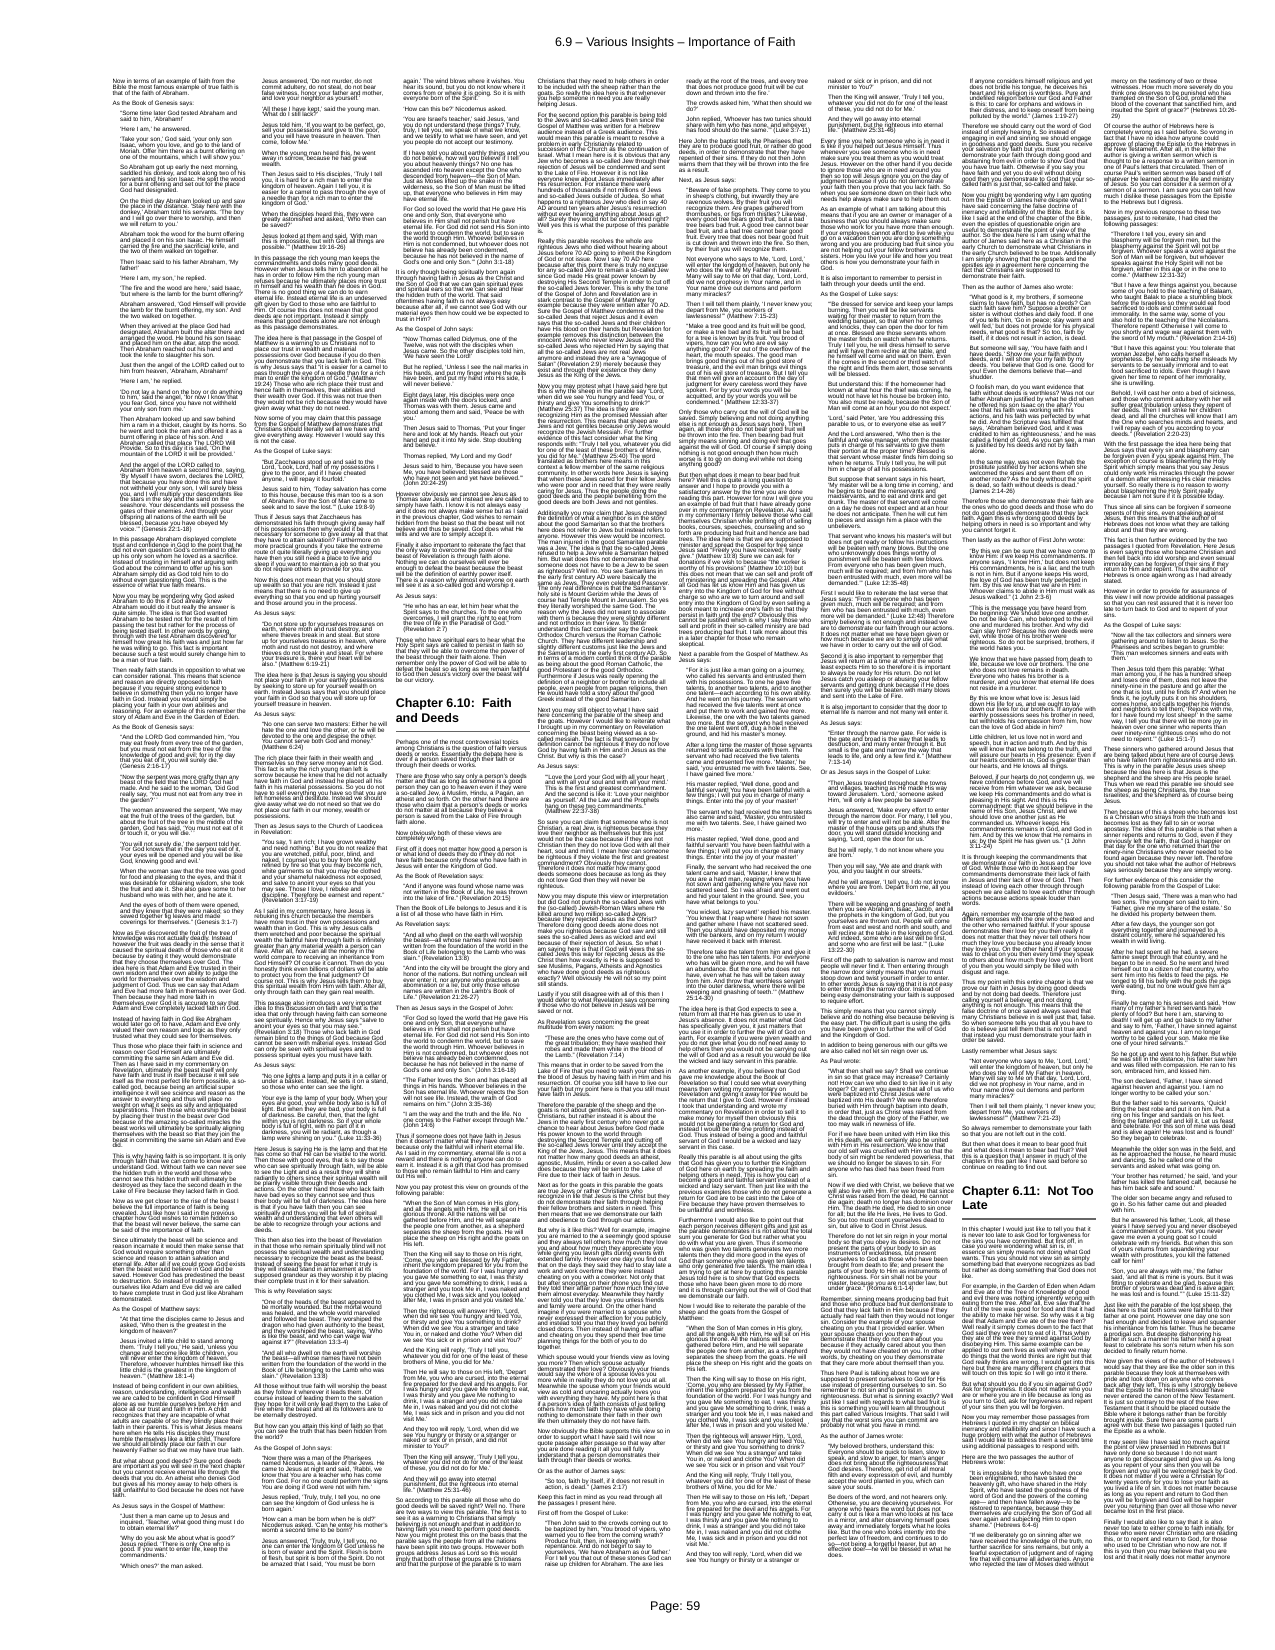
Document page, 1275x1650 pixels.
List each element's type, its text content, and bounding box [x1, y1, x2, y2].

text Now you pay protest this view on grounds of the following parable: [396, 1185, 530, 1196]
text Jesus said to him, ‘Because you have seen Me, you have believed; blessed are those who have not seen and yet have believed.’” (John 20:24-29) [403, 464, 530, 487]
text When the young man heard this, he went away in sorrow, because he had great wealth. [262, 150, 388, 168]
text Jesus replied, ‘Truly, truly, I tell you, no one can see the kingdom of God unless he is born again.’ [262, 1495, 388, 1512]
text Now in my previous response to these two passages, just to reiterate, I had cited the following passages: [1103, 210, 1237, 228]
text As the Gospel of Luke says: [254, 449, 388, 455]
text Now I would like to reiterate the parable of the sheep and the goats from the Gospel of Matthew: [679, 1304, 813, 1321]
text Then as the author of James also wrote: [962, 284, 1096, 290]
text “At that time the disciples came to Jesus and asked, ‘Who then is the greatest in the kingdom of heaven?’ [120, 1317, 247, 1334]
text And they will go away into eternal punishment, but the righteous into eternal life.” (Matthew 25:31-46) [828, 117, 954, 134]
text “Now all the tax collectors and sinners were gathering around to listen to Jesus. So the Pharisees and scribes began to grumble: ‘This man welcomes sinners and eats with them.’ [1111, 633, 1237, 662]
text As the Gospel of John says: [254, 1445, 388, 1451]
text As the Book of Genesis says: [112, 101, 247, 107]
text As the Gospel of Luke says: [1103, 623, 1237, 629]
text And he will answer, ‘I tell you, I do not know where you are from. Depart from me, all you evildoers.’ [828, 879, 954, 897]
text After a few days, the younger son got everything together and journeyed to a distant country, where he squandered his wealth in wild living. [1111, 922, 1237, 945]
text Next a parable from the Gospel of Matthew. As Jesus says: [679, 652, 813, 664]
subtitle Faith and Deeds [396, 696, 530, 731]
text ‘All these I have kept,’ said the young man. ‘What do I still lack?’ [262, 107, 388, 118]
text As Revelation says concerning the great multitude from every nation: [537, 1019, 671, 1031]
text As Jesus says: [396, 594, 530, 599]
text ‘Here I am,’ he answered. [120, 127, 247, 133]
text ‘Here I am,’ he replied. [120, 379, 247, 385]
text The servant who had received the two talents also came and said, ‘Master, you entrusted me with two talents. See, I have gained two more.’ [686, 809, 813, 833]
text And they too will reply, ‘Lord, when did we see You hungry or thirsty or a stranger or naked or sick or in prison, and did not minister to You?’ [403, 1427, 530, 1450]
text This is why Revelation says: [254, 1289, 388, 1295]
text As Jesus says: [254, 1063, 388, 1069]
text “I am the way and the truth and the life. No one comes to the Father except through Me.” (John 14:6) [403, 1112, 530, 1129]
text As Jesus says: [254, 712, 388, 718]
text The crowds asked him, ‘What then should we do?’ [686, 101, 813, 112]
text “Now the serpent was more crafty than any beast of the field that the LORD God had made. And he said to the woman, ‘Did God really say, ‘You must not eat from any tree in the garden?’ ’ [120, 774, 247, 804]
text First off from the Gospel of Luke: [537, 1511, 671, 1517]
text As Revelation says: [396, 922, 530, 928]
text ‘Here I am, my son,’ he replied. [120, 276, 247, 282]
text Now obviously both of these views are completely wrong. [396, 830, 530, 842]
text Or as Jesus says in the Gospel of Luke: [820, 770, 954, 776]
text But how can you attain this kind of faith so that you can see the truth that has been hidden from the world? [254, 1423, 388, 1441]
text Then Jesus said to Thomas, ‘Put your finger here and look at My hands. Reach out your hand and put it into My side. Stop doubting and believe.’ [403, 426, 530, 449]
text The older son became angry and refused to go in. So his father came out and pleaded with him. [1111, 1196, 1237, 1213]
text As the Gospel of Matthew says: [112, 1307, 247, 1313]
text Then Isaac said to his father Abraham, ‘My father!’ [120, 260, 247, 271]
text Then I will tell them plainly, ‘I never knew you; depart from Me, you workers of lawlessness!’” (Matthew 7:21-23) [969, 1104, 1096, 1122]
text As the author of James wrote: [820, 1434, 954, 1439]
text “Some time later God tested Abraham and said to him, ‘Abraham!’ [120, 111, 247, 123]
text As the Book of Genesis says: [112, 725, 247, 731]
text When the disciples heard this, they were greatly astonished and asked, ‘Who then can be saved?’ [262, 212, 388, 229]
text Or as the author of James says: [537, 1469, 671, 1474]
text As Jesus says: [820, 721, 954, 726]
text ‘Why do you ask Me about what is good?’ Jesus replied. ‘There is only One who is good. If you want to enter life, keep the commandments.’ [120, 1536, 247, 1559]
text Then as Jesus says to the Church of Laodicea in Revelation: [254, 824, 388, 836]
text Eight days later, His disciples were once again inside with the doors locked, and Thomas was with them. Jesus came and stood among them and said, ‘Peace be with you.’ [403, 392, 530, 422]
text ‘Which ones?’ the man asked. [120, 1563, 247, 1569]
text But he will reply, ‘I do not know where you are from.’ [828, 847, 954, 859]
text As Jesus says: [537, 764, 671, 770]
text As the Gospel of Luke says: [820, 292, 954, 298]
text As Jesus says: [254, 611, 388, 617]
text And they will go away into eternal punishment, but the righteous into eternal life.” (Matthew 25:31-46) [403, 1476, 530, 1494]
text But someone will say, ‘You have faith and I have deeds.’ Show me your faith without deeds, and I will show you my faith by my deeds. You believe that God is one. Good for you! Even the demons believe that—and shudder. [969, 346, 1096, 381]
text Lastly remember what Jesus says: [962, 1049, 1096, 1054]
text As the Book of Revelation says: [396, 874, 530, 880]
text As the Gospel of John says: [396, 327, 530, 333]
text Keep this fact in mind as you read through all the passages I present here. [537, 1495, 671, 1507]
subtitle Not Too Late [962, 1183, 1096, 1218]
text As Paul wrote: [820, 1059, 954, 1065]
text Here are the two passages the author of Hebrews wrote: [962, 1454, 1096, 1466]
text Next, as Jesus says: [679, 178, 813, 184]
